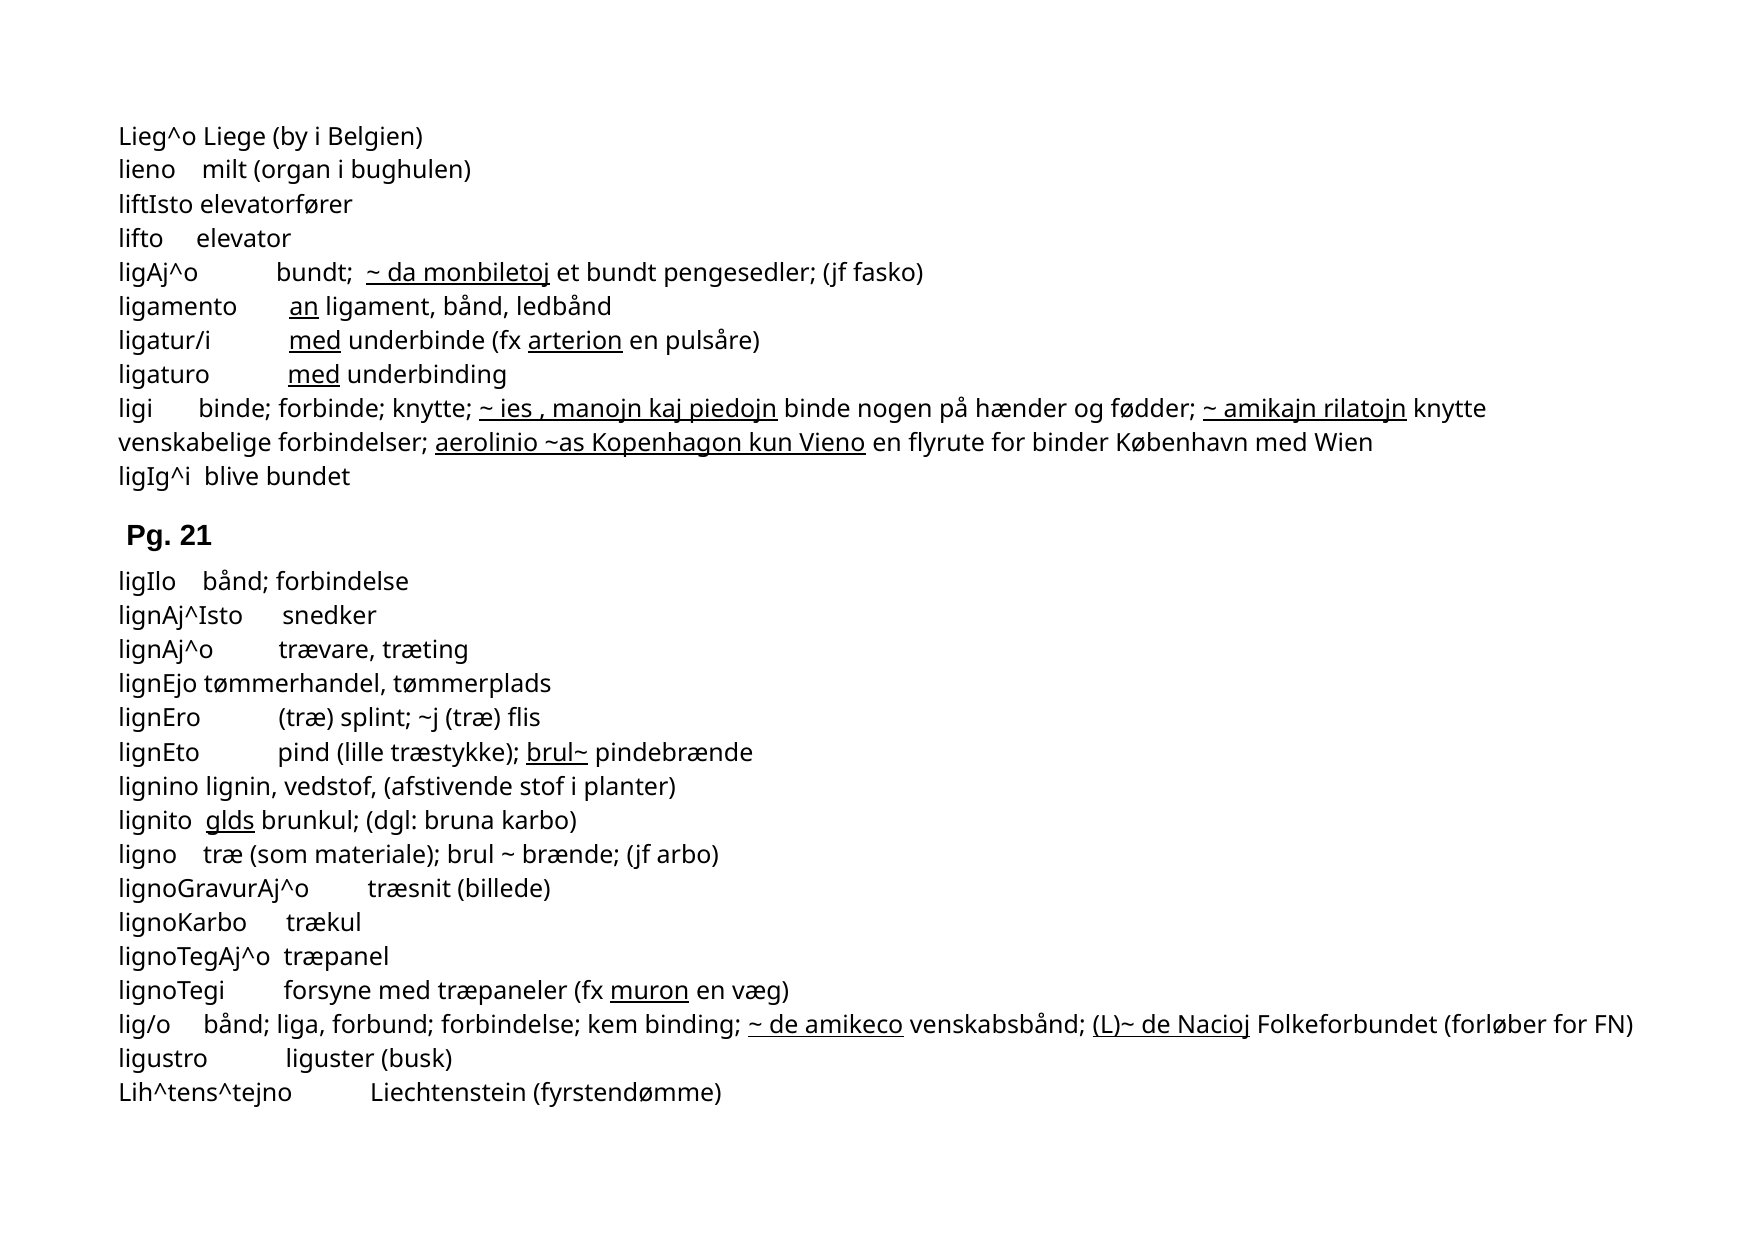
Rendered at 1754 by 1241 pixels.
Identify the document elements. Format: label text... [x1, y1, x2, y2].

text lignAj^Isto snedker [118, 598, 1636, 632]
text Lih^tens^tejno Liechtenstein (fyrstendømme) [118, 1075, 1636, 1109]
text ligAj^o bundt; ~ da monbiletoj et bundt pengesedler; (jf fasko) [118, 254, 1636, 288]
text lignEto pind (lille træstykke); brul~ pindebrænde [118, 734, 1636, 768]
text liftIsto elevatorfører [118, 186, 1636, 220]
text Lieg^o Liege (by i Belgien) [118, 118, 1636, 152]
text lig/o bånd; liga, forbund; forbindelse; kem binding; ~ de amikeco venskabsbånd; (L)~ de Nacioj Folkeforbundet (forløber for FN) [118, 1007, 1636, 1041]
text lignAj^o trævare, træting [118, 632, 1636, 666]
text ligatur/i med underbinde (fx arterion en pulsåre) [118, 322, 1636, 357]
text lignito glds brunkul; (dgl: bruna karbo) [118, 802, 1636, 836]
text lieno milt (organ i bughulen) [118, 152, 1636, 186]
text lignoKarbo trækul [118, 904, 1636, 938]
text ligaturo med underbinding [118, 357, 1636, 391]
text lignEjo tømmerhandel, tømmerplads [118, 666, 1636, 700]
subtitle Pg. 21 [118, 518, 1636, 551]
text lignoGravurAj^o træsnit (billede) [118, 870, 1636, 904]
text ligustro liguster (busk) [118, 1041, 1636, 1075]
text ligamento an ligament, bånd, ledbånd [118, 288, 1636, 322]
text lignoTegi forsyne med træpaneler (fx muron en væg) [118, 973, 1636, 1007]
text lignino lignin, vedstof, (afstivende stof i planter) [118, 768, 1636, 802]
text lignEro (træ) splint; ~j (træ) flis [118, 700, 1636, 734]
text ligIg^i blive bundet [118, 459, 1636, 493]
text ligIlo bånd; forbindelse [118, 564, 1636, 598]
text ligno træ (som materiale); brul ~ brænde; (jf arbo) [118, 836, 1636, 870]
text lifto elevator [118, 220, 1636, 254]
text lignoTegAj^o træpanel [118, 938, 1636, 973]
text ligi binde; forbinde; knytte; ~ ies , manojn kaj piedojn binde nogen på hænder og fødder; ~ amikajn rilatojn knytte venskabelige forbindelser; aerolinio ~as Kopenhagon kun Vieno en flyrute for binder København med Wien [118, 391, 1636, 459]
